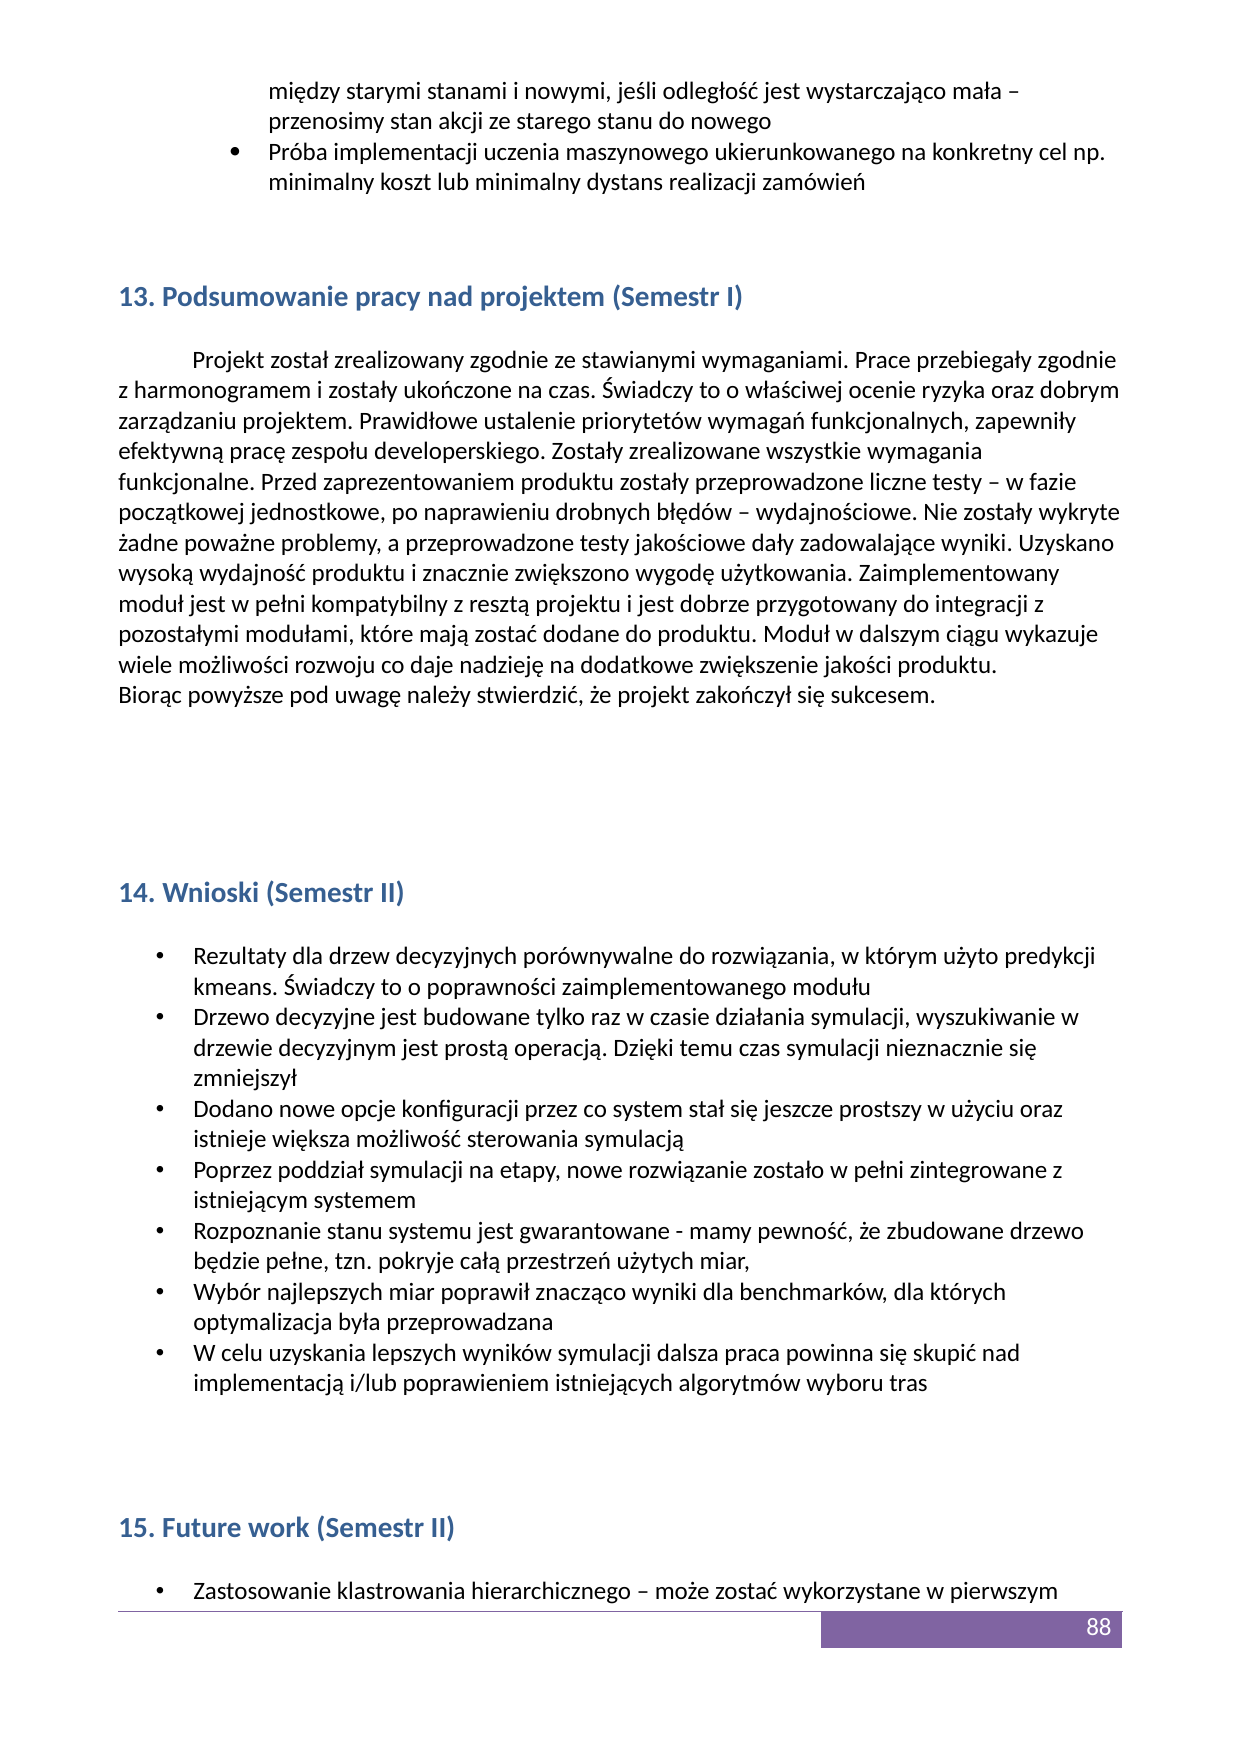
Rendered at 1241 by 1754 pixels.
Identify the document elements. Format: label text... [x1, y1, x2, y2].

list Próba implementacji uczenia maszynowego ukierunkowanego na konkretny cel np. minimalny koszt lub minimalny dystans realizacji zamówień [231, 136, 1122, 197]
list Wybór najlepszych miar poprawił znacząco wyniki dla benchmarków, dla których optymalizacja była przeprowadzana [156, 1276, 1122, 1337]
subtitle 13. Podsumowanie pracy nad projektem (Semestr I) [118, 278, 1122, 313]
list Rezultaty dla drzew decyzyjnych porównywalne do rozwiązania, w którym użyto predykcji kmeans. Świadczy to o poprawności zaimplementowanego modułu [156, 940, 1122, 1001]
text Projekt został zrealizowany zgodnie ze stawianymi wymaganiami. Prace przebiegały zgodnie z harmonogramem i zostały ukończone na czas. Świadczy to o właściwej ocenie ryzyka oraz dobrym zarządzaniu projektem. Prawidłowe ustalenie priorytetów wymagań funkcjonalnych, zapewniły efektywną pracę zespołu developerskiego. Zostały zrealizowane wszystkie wymagania funkcjonalne. Przed zaprezentowaniem produktu zostały przeprowadzone liczne testy – w fazie początkowej jednostkowe, po naprawieniu drobnych błędów – wydajnościowe. Nie zostały wykryte żadne poważne problemy, a przeprowadzone testy jakościowe dały zadowalające wyniki. Uzyskano wysoką wydajność produktu i znacznie zwiększono wygodę użytkowania. Zaimplementowany moduł jest w pełni kompatybilny z resztą projektu i jest dobrze przygotowany do integracji z pozostałymi modułami, które mają zostać dodane do produktu. Moduł w dalszym ciągu wykazuje wiele możliwości rozwoju co daje nadzieję na dodatkowe zwiększenie jakości produktu. [118, 344, 1122, 679]
list Poprzez poddział symulacji na etapy, nowe rozwiązanie zostało w pełni zintegrowane z istniejącym systemem [156, 1154, 1122, 1215]
subtitle 14. Wnioski (Semestr II) [118, 874, 1122, 910]
text Biorąc powyższe pod uwagę należy stwierdzić, że projekt zakończył się sukcesem. [118, 679, 1122, 710]
list Drzewo decyzyjne jest budowane tylko raz w czasie działania symulacji, wyszukiwanie w drzewie decyzyjnym jest prostą operacją. Dzięki temu czas symulacji nieznacznie się zmniejszył [156, 1001, 1122, 1093]
subtitle 15. Future work (Semestr II) [118, 1509, 1122, 1545]
list W celu uzyskania lepszych wyników symulacji dalsza praca powinna się skupić nad implementacją i/lub poprawieniem istniejących algorytmów wyboru tras [156, 1337, 1122, 1428]
list Dodano nowe opcje konfiguracji przez co system stał się jeszcze prostszy w użyciu oraz istnieje większa możliwość sterowania symulacją [156, 1093, 1122, 1154]
list Zastosowanie klastrowania hierarchicznego – może zostać wykorzystane w pierwszym [156, 1575, 1122, 1606]
list między starymi stanami i nowymi, jeśli odległość jest wystarczająco mała – przenosimy stan akcji ze starego stanu do nowego [231, 75, 1122, 136]
list Rozpoznanie stanu systemu jest gwarantowane - mamy pewność, że zbudowane drzewo będzie pełne, tzn. pokryje całą przestrzeń użytych miar, [156, 1215, 1122, 1276]
